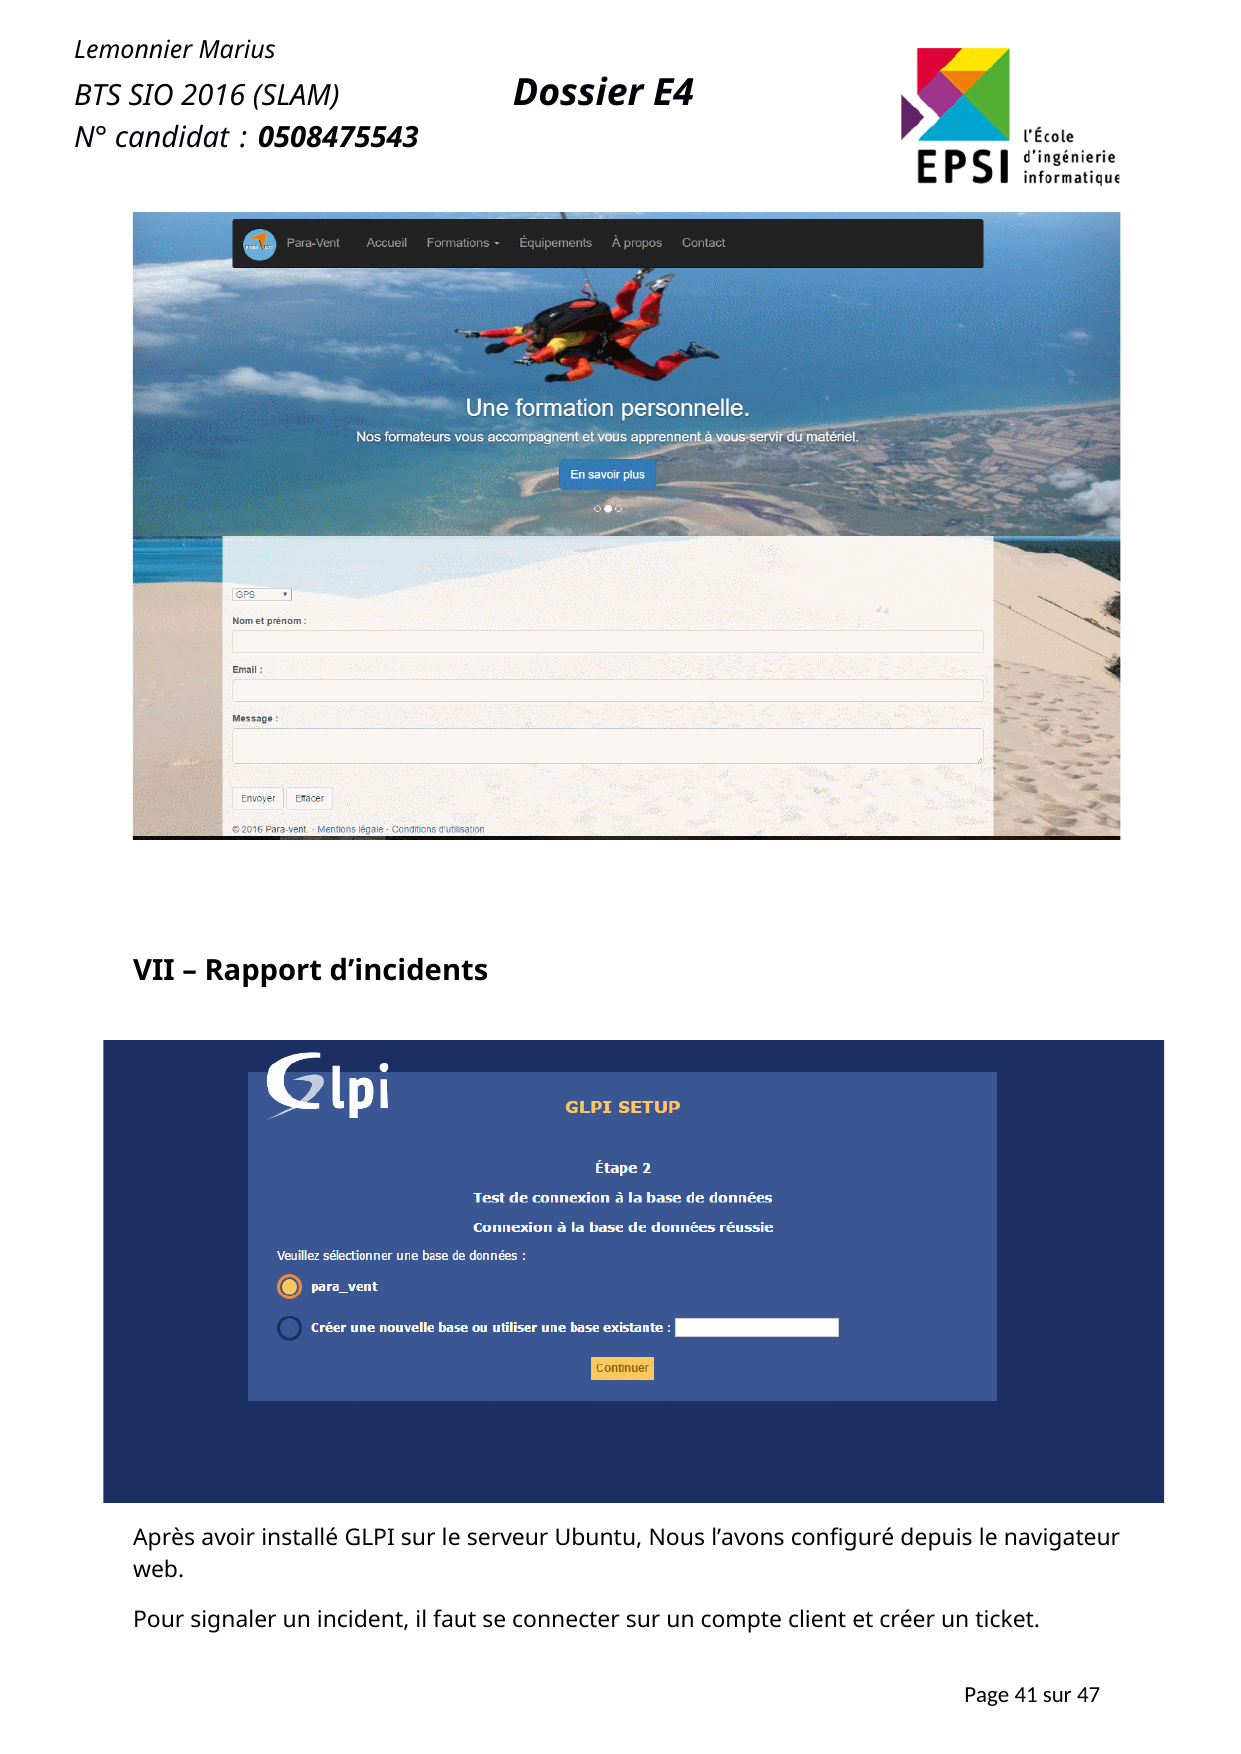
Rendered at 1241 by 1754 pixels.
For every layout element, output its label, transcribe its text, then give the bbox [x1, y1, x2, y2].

picture [132, 212, 1121, 840]
subtitle VII – Rapport d’incidents [133, 949, 1122, 989]
text Pour signaler un incident, il faut se connecter sur un compte client et créer un ticket. [133, 1603, 1122, 1634]
picture [103, 1040, 1165, 1503]
text Après avoir installé GLPI sur le serveur Ubuntu, Nous l’avons configuré depuis le navigateur web. [133, 1521, 1122, 1584]
picture [901, 48, 1120, 186]
